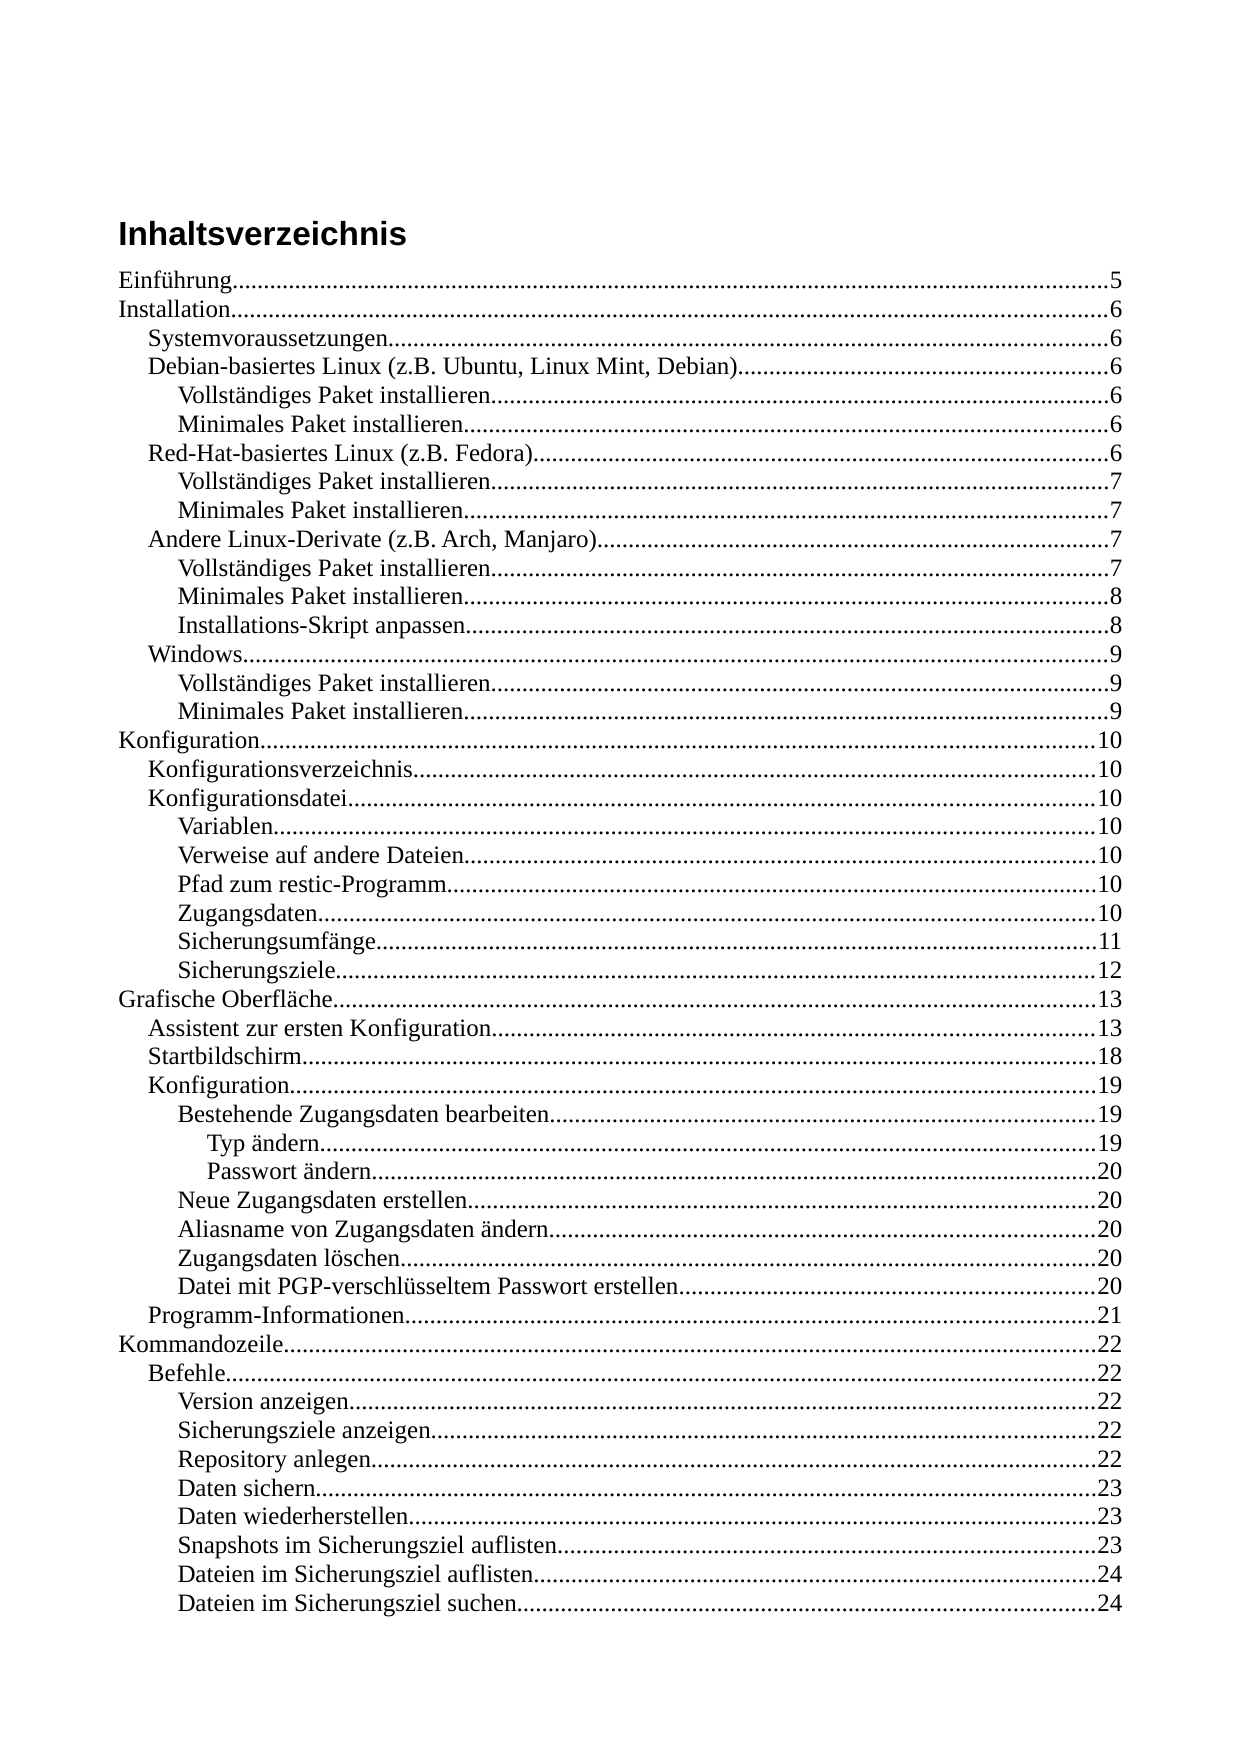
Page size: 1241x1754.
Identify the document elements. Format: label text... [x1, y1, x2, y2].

text Vollständiges Paket installieren 7 [177, 466, 1122, 495]
text Daten wiederherstellen 23 [177, 1501, 1122, 1530]
text Startbildschirm 18 [148, 1041, 1122, 1070]
text Assistent zur ersten Konfiguration 13 [148, 1013, 1122, 1041]
text Version anzeigen 22 [177, 1386, 1122, 1415]
text Snapshots im Sicherungsziel auflisten 23 [177, 1530, 1122, 1559]
text Aliasname von Zugangsdaten ändern 20 [177, 1214, 1122, 1243]
text Andere Linux-Derivate (z.B. Arch, Manjaro) 7 [148, 524, 1122, 553]
text Konfigurationsdatei 10 [148, 783, 1122, 811]
subtitle Inhaltsverzeichnis [118, 214, 1122, 253]
text Minimales Paket installieren 6 [177, 409, 1122, 438]
text Sicherungsumfänge 11 [177, 926, 1122, 955]
text Variablen 10 [177, 811, 1122, 840]
text Kommandozeile 22 [118, 1329, 1122, 1358]
text Minimales Paket installieren 7 [177, 495, 1122, 524]
text Pfad zum restic-Programm 10 [177, 869, 1122, 898]
text Konfiguration 10 [118, 725, 1122, 754]
text Typ ändern 19 [207, 1128, 1122, 1156]
text Konfigurationsverzeichnis 10 [148, 754, 1122, 783]
text Vollständiges Paket installieren 9 [177, 668, 1122, 696]
text Konfiguration 19 [148, 1070, 1122, 1099]
text Vollständiges Paket installieren 6 [177, 380, 1122, 409]
text Daten sichern 23 [177, 1473, 1122, 1501]
text Dateien im Sicherungsziel suchen 24 [177, 1588, 1122, 1616]
text Repository anlegen 22 [177, 1444, 1122, 1473]
text Bestehende Zugangsdaten bearbeiten 19 [177, 1099, 1122, 1128]
text Dateien im Sicherungsziel auflisten 24 [177, 1559, 1122, 1588]
text Systemvoraussetzungen 6 [148, 323, 1122, 351]
text Neue Zugangsdaten erstellen 20 [177, 1185, 1122, 1214]
text Passwort ändern 20 [207, 1156, 1122, 1185]
text Installation 6 [118, 294, 1122, 323]
text Grafische Oberfläche 13 [118, 984, 1122, 1013]
text Sicherungsziele anzeigen 22 [177, 1415, 1122, 1444]
text Sicherungsziele 12 [177, 955, 1122, 984]
text Installations-Skript anpassen 8 [177, 610, 1122, 639]
text Windows 9 [148, 639, 1122, 668]
text Programm-Informationen 21 [148, 1300, 1122, 1329]
text Datei mit PGP-verschlüsseltem Passwort erstellen 20 [177, 1271, 1122, 1300]
text Zugangsdaten 10 [177, 898, 1122, 926]
text Einführung 5 [118, 265, 1122, 294]
text Befehle 22 [148, 1358, 1122, 1386]
text Minimales Paket installieren 8 [177, 581, 1122, 610]
text Vollständiges Paket installieren 7 [177, 553, 1122, 581]
text Red-Hat-basiertes Linux (z.B. Fedora) 6 [148, 438, 1122, 466]
text Minimales Paket installieren 9 [177, 696, 1122, 725]
text Debian-basiertes Linux (z.B. Ubuntu, Linux Mint, Debian) 6 [148, 351, 1122, 380]
text Verweise auf andere Dateien 10 [177, 840, 1122, 869]
text Zugangsdaten löschen 20 [177, 1243, 1122, 1271]
